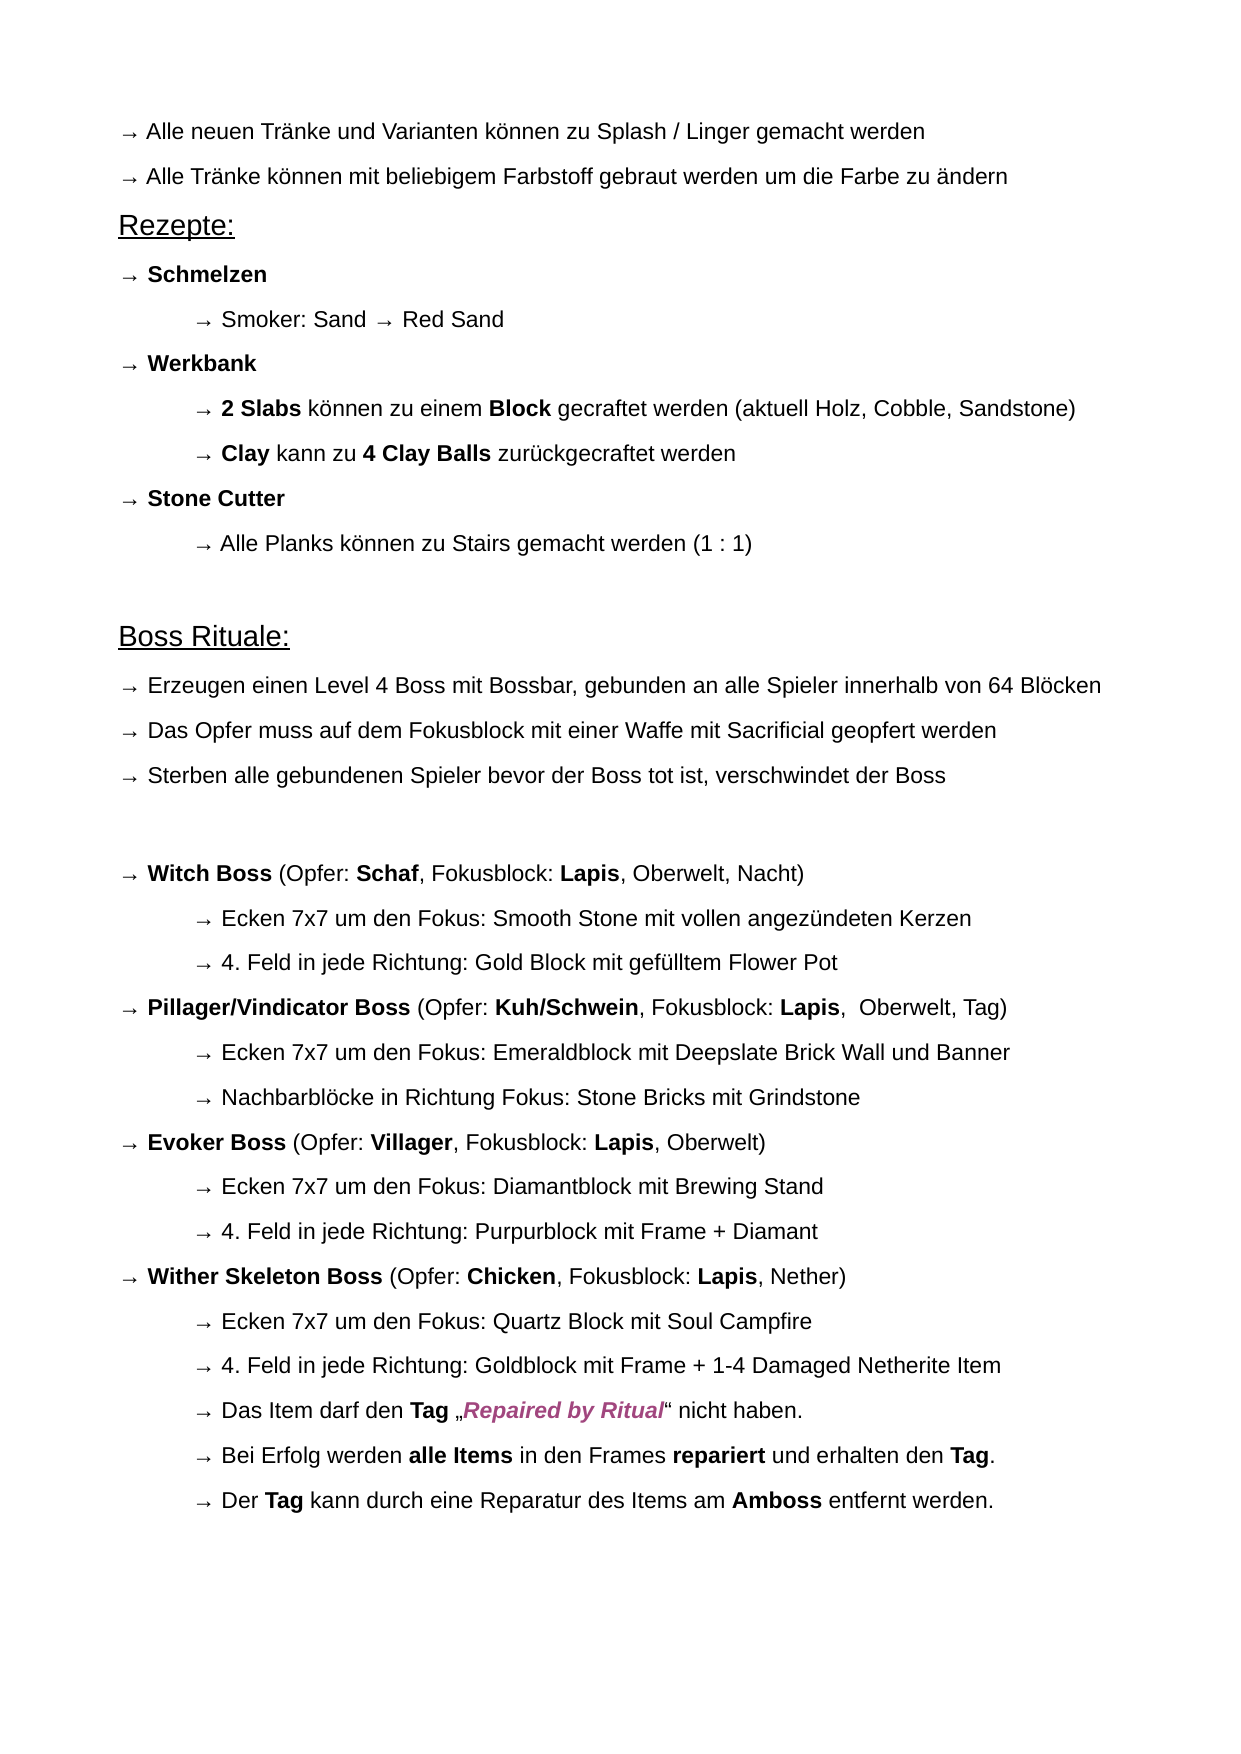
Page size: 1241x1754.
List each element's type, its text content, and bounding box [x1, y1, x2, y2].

text → Alle Tränke können mit beliebigem Farbstoff gebraut werden um die Farbe zu ändern [118, 163, 1122, 189]
text → Bei Erfolg werden alle Items in den Frames repariert und erhalten den Tag. [118, 1442, 1122, 1468]
text → Ecken 7x7 um den Fokus: Emeraldblock mit Deepslate Brick Wall und Banner [118, 1039, 1122, 1065]
text → Schmelzen [118, 261, 1122, 287]
text → Ecken 7x7 um den Fokus: Quartz Block mit Soul Campfire [118, 1308, 1122, 1334]
text → Erzeugen einen Level 4 Boss mit Bossbar, gebunden an alle Spieler innerhalb von 64 Blöcken [118, 672, 1122, 699]
text → Witch Boss (Opfer: Schaf, Fokusblock: Lapis, Oberwelt, Nacht) [118, 860, 1122, 886]
text Boss Rituale: [118, 619, 1122, 653]
text → 4. Feld in jede Richtung: Gold Block mit gefülltem Flower Pot [118, 949, 1122, 976]
text → Alle Planks können zu Stairs gemacht werden (1 : 1) [118, 529, 1122, 556]
text → 4. Feld in jede Richtung: Goldblock mit Frame + 1-4 Damaged Netherite Item [118, 1352, 1122, 1379]
text → Sterben alle gebundenen Spieler bevor der Boss tot ist, verschwindet der Boss [118, 762, 1122, 788]
text → Werkbank [118, 350, 1122, 377]
text Rezepte: [118, 208, 1122, 241]
text → 4. Feld in jede Richtung: Purpurblock mit Frame + Diamant [118, 1218, 1122, 1244]
text → 2 Slabs können zu einem Block gecraftet werden (aktuell Holz, Cobble, Sandstone) [118, 395, 1122, 422]
text → Alle neuen Tränke und Varianten können zu Splash / Linger gemacht werden [118, 118, 1122, 144]
text → Der Tag kann durch eine Reparatur des Items am Amboss entfernt werden. [118, 1487, 1122, 1513]
text → Ecken 7x7 um den Fokus: Smooth Stone mit vollen angezündeten Kerzen [118, 904, 1122, 931]
text → Clay kann zu 4 Clay Balls zurückgecraftet werden [118, 440, 1122, 466]
text → Das Item darf den Tag „Repaired by Ritual“ nicht haben. [118, 1397, 1122, 1424]
text → Pillager/Vindicator Boss (Opfer: Kuh/Schwein, Fokusblock: Lapis, Oberwelt, Tag) [118, 994, 1122, 1021]
text → Wither Skeleton Boss (Opfer: Chicken, Fokusblock: Lapis, Nether) [118, 1263, 1122, 1289]
text → Evoker Boss (Opfer: Villager, Fokusblock: Lapis, Oberwelt) [118, 1128, 1122, 1155]
text → Nachbarblöcke in Richtung Fokus: Stone Bricks mit Grindstone [118, 1084, 1122, 1110]
text → Ecken 7x7 um den Fokus: Diamantblock mit Brewing Stand [118, 1173, 1122, 1200]
text → Stone Cutter [118, 485, 1122, 511]
text → Smoker: Sand → Red Sand [118, 306, 1122, 332]
text → Das Opfer muss auf dem Fokusblock mit einer Waffe mit Sacrificial geopfert werden [118, 717, 1122, 743]
